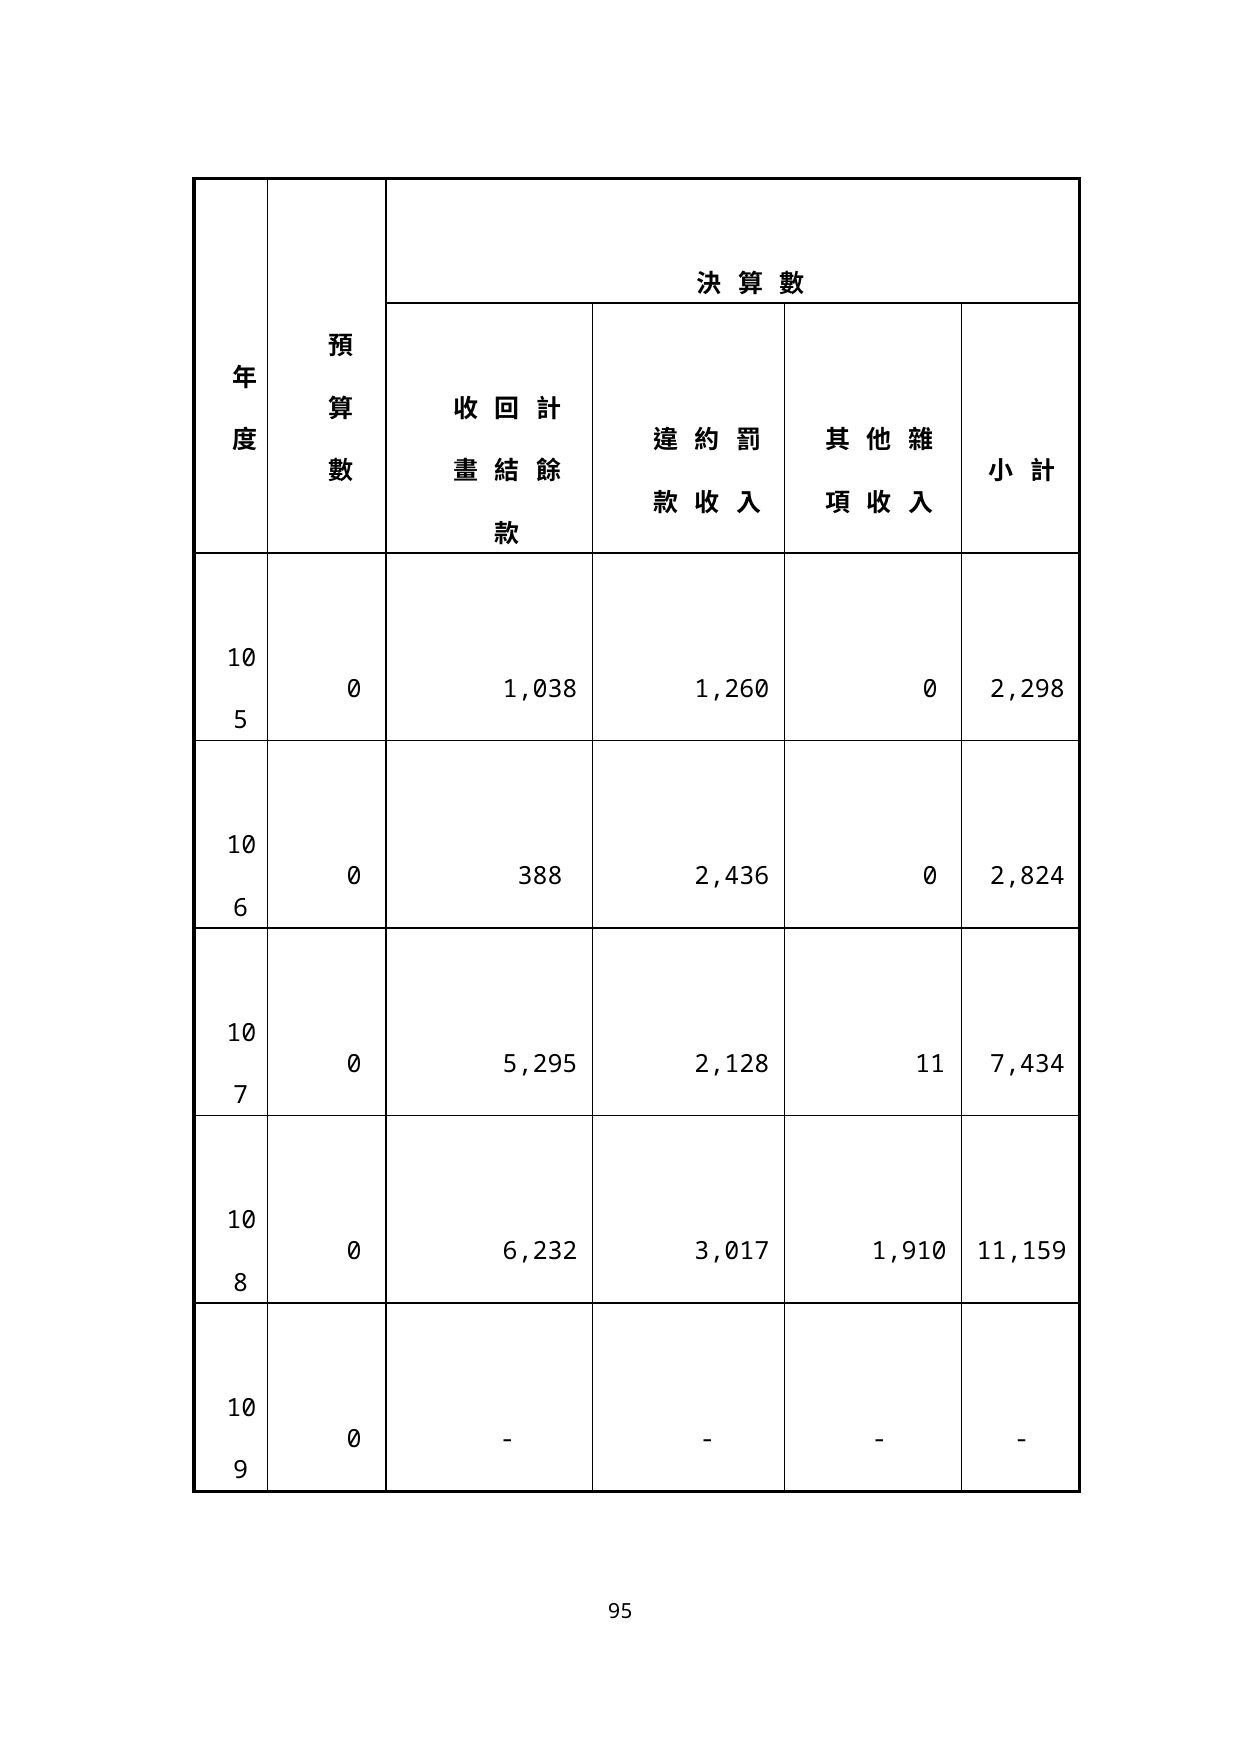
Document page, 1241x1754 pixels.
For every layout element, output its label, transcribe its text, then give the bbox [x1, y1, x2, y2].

table_cell - [593, 1304, 784, 1490]
table_cell 2,824 [962, 741, 1078, 927]
table_cell 小計 [962, 304, 1078, 552]
table_header 年度 [196, 180, 267, 552]
table_cell - [387, 1304, 592, 1490]
table_cell 0 [268, 1304, 385, 1490]
table_cell 11 [785, 929, 961, 1115]
table_cell - [962, 1304, 1078, 1490]
table_cell 109 [196, 1304, 267, 1490]
table_cell 0 [268, 1116, 385, 1302]
table_cell 2,298 [962, 554, 1078, 740]
table_cell 2,128 [593, 929, 784, 1115]
table_cell 6,232 [387, 1116, 592, 1302]
table_cell 107 [196, 929, 267, 1115]
table_cell 0 [268, 929, 385, 1115]
table_header 決算數 [387, 180, 1078, 302]
table_cell 違約罰款收入 [593, 304, 784, 552]
table_cell 3,017 [593, 1116, 784, 1302]
table_cell 5,295 [387, 929, 592, 1115]
table_cell 105 [196, 554, 267, 740]
table_cell 11,159 [962, 1116, 1078, 1302]
table_cell 106 [196, 741, 267, 927]
table_cell 2,436 [593, 741, 784, 927]
table_cell 0 [268, 741, 385, 927]
table_cell 1,910 [785, 1116, 961, 1302]
table_cell 388 [387, 741, 592, 927]
table_cell 7,434 [962, 929, 1078, 1115]
table_cell 0 [785, 741, 961, 927]
table_cell 108 [196, 1116, 267, 1302]
table_cell 0 [268, 554, 385, 740]
table_cell 其他雜項收入 [785, 304, 961, 552]
table_cell 收回計畫結餘款 [387, 304, 592, 552]
table_header 預算數 [268, 180, 385, 552]
table_cell 0 [785, 554, 961, 740]
table_cell 1,260 [593, 554, 784, 740]
table_cell - [785, 1304, 961, 1490]
table_cell 1,038 [387, 554, 592, 740]
